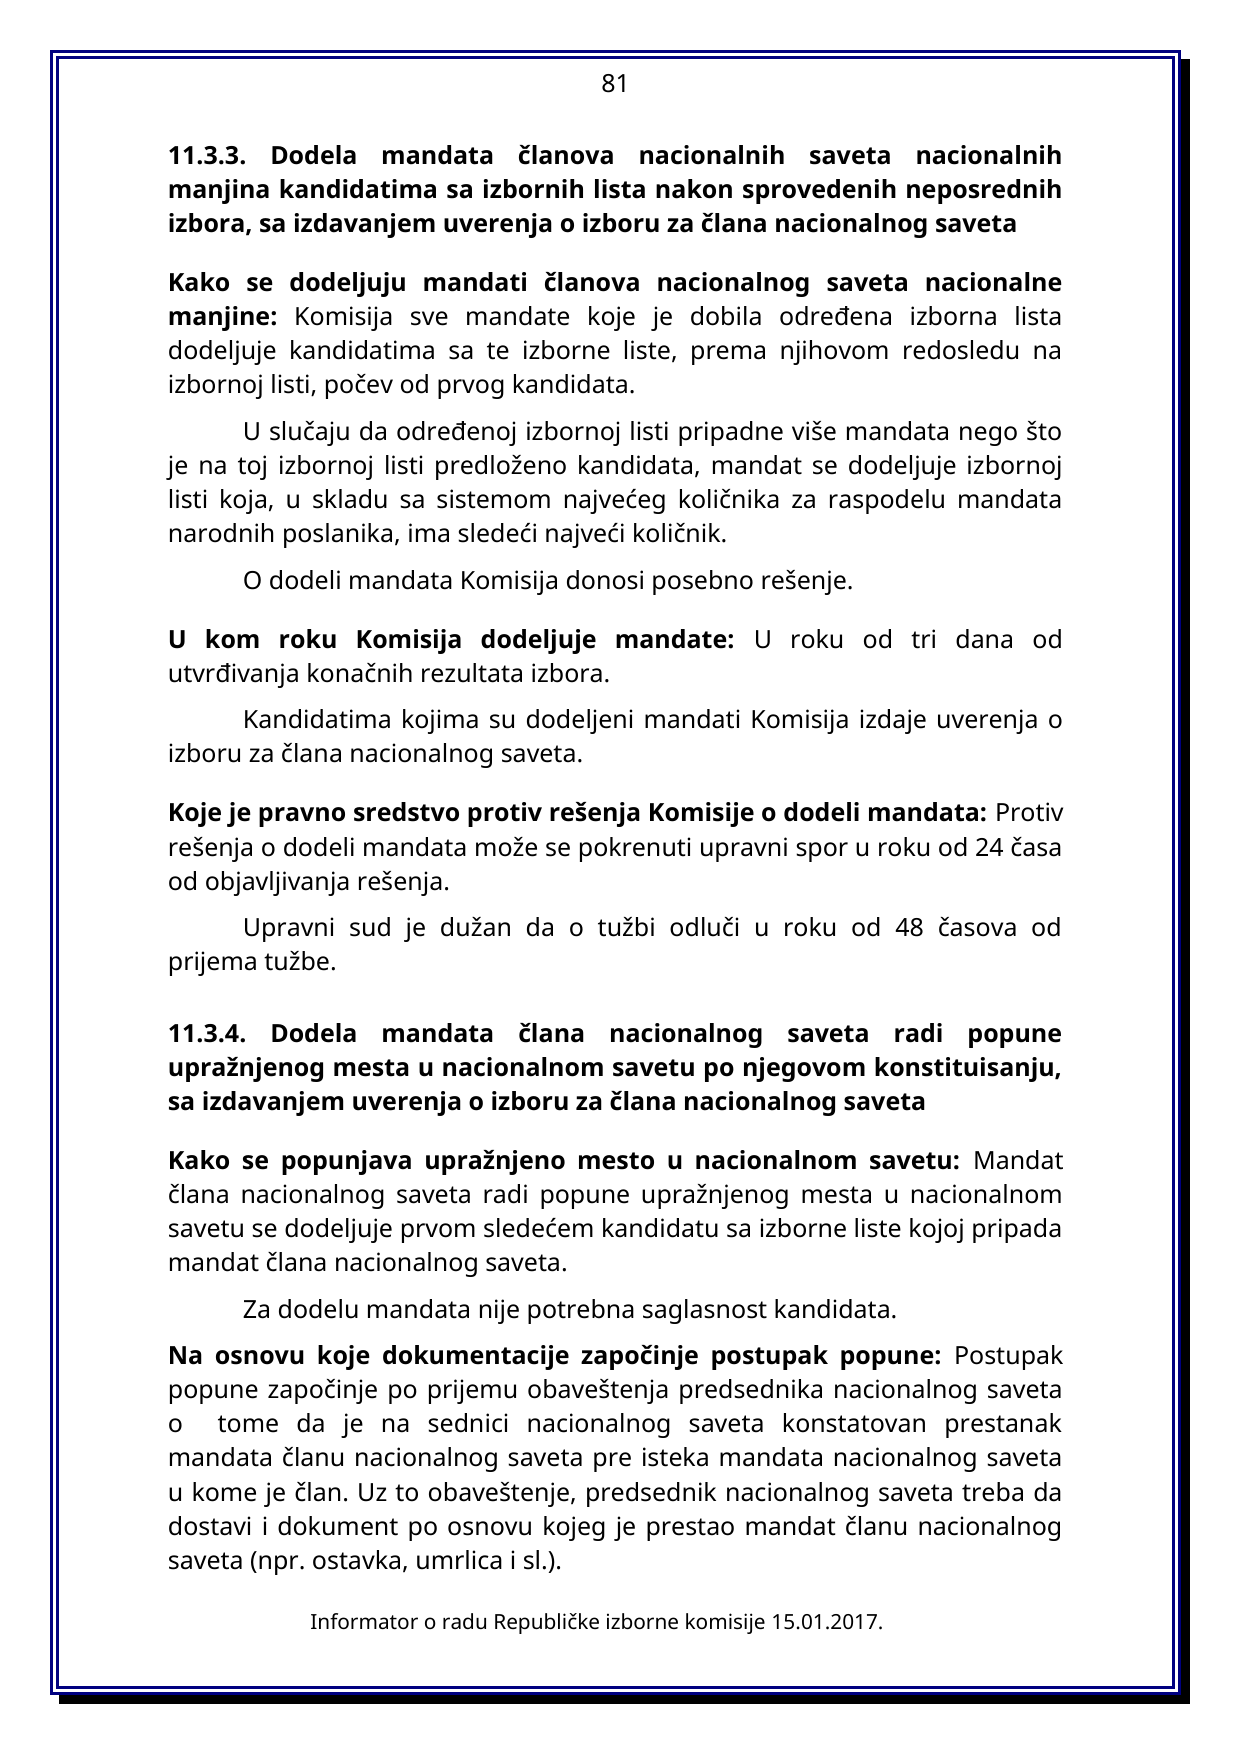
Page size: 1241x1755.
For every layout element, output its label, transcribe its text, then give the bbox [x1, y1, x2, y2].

text U slučaju da određenoj izbornoj listi pripadne više mandata nego što je na toj izbornoj listi predloženo kandidata, mandat se dodeljuje izbornoj listi koja, u skladu sa sistemom najvećeg količnika za raspodelu mandata narodnih poslanika, ima sledeći najveći količnik. [168, 413, 1063, 550]
text Kako se dodeljuju mandati članova nacionalnog saveta nacionalne manjine: Komisija sve mandate koje je dobila određena izborna lista dodeljuje kandidatima sa te izborne liste, prema njihovom redosledu na izbornoj listi, počev od prvog kandidata. [168, 265, 1063, 401]
text U kom roku Komisija dodeljuje mandate: U roku od tri dana od utvrđivanja konačnih rezultata izbora. [168, 621, 1063, 689]
text Kako se popunjava upražnjeno mesto u nacionalnom savetu: Mandat člana nacionalnog saveta radi popune upražnjenog mesta u nacionalnom savetu se dodeljuje prvom sledećem kandidatu sa izborne liste kojoj pripada mandat člana nacionalnog saveta. [168, 1143, 1063, 1279]
text Koje je pravno sredstvo protiv rešenja Komisije o dodeli mandata: Protiv rešenja o dodeli mandata može se pokrenuti upravni spor u roku od 24 časa od objavljivanja rešenja. [168, 795, 1063, 897]
text Za dodelu mandata nije potrebna saglasnost kandidata. [168, 1291, 1063, 1325]
subtitle 11.3.3. Dodela mandata članova nacionalnih saveta nacionalnih manjina kandidatima sa izbornih lista nakon sprovedenih neposrednih izbora, sa izdavanjem uverenja o izboru za člana nacionalnog saveta [168, 138, 1063, 240]
subtitle 11.3.4. Dodela mandata člana nacionalnog saveta radi popune upražnjenog mesta u nacionalnom savetu po njegovom konstituisanju, sa izdavanjem uverenja o izboru za člana nacionalnog saveta [168, 1015, 1063, 1118]
text Kandidatima kojima su dodeljeni mandati Komisija izdaje uverenja o izboru za člana nacionalnog saveta. [168, 702, 1063, 770]
text Upravni sud je dužan da o tužbi odluči u roku od 48 časova od prijema tužbe. [168, 910, 1063, 978]
text Na osnovu koje dokumentacije započinje postupak popune: Postupak popune započinje po prijemu obaveštenja predsednika nacionalnog saveta o tome da je na sednici nacionalnog saveta konstatovan prestanak mandata članu nacionalnog saveta pre isteka mandata nacionalnog saveta u kome je član. Uz to obaveštenje, predsednik nacionalnog saveta treba da dostavi i dokument po osnovu kojeg je prestao mandat članu nacionalnog saveta (npr. ostavka, umrlica i sl.). [168, 1338, 1063, 1576]
text O dodeli mandata Komisija donosi posebno rešenje. [168, 562, 1063, 596]
